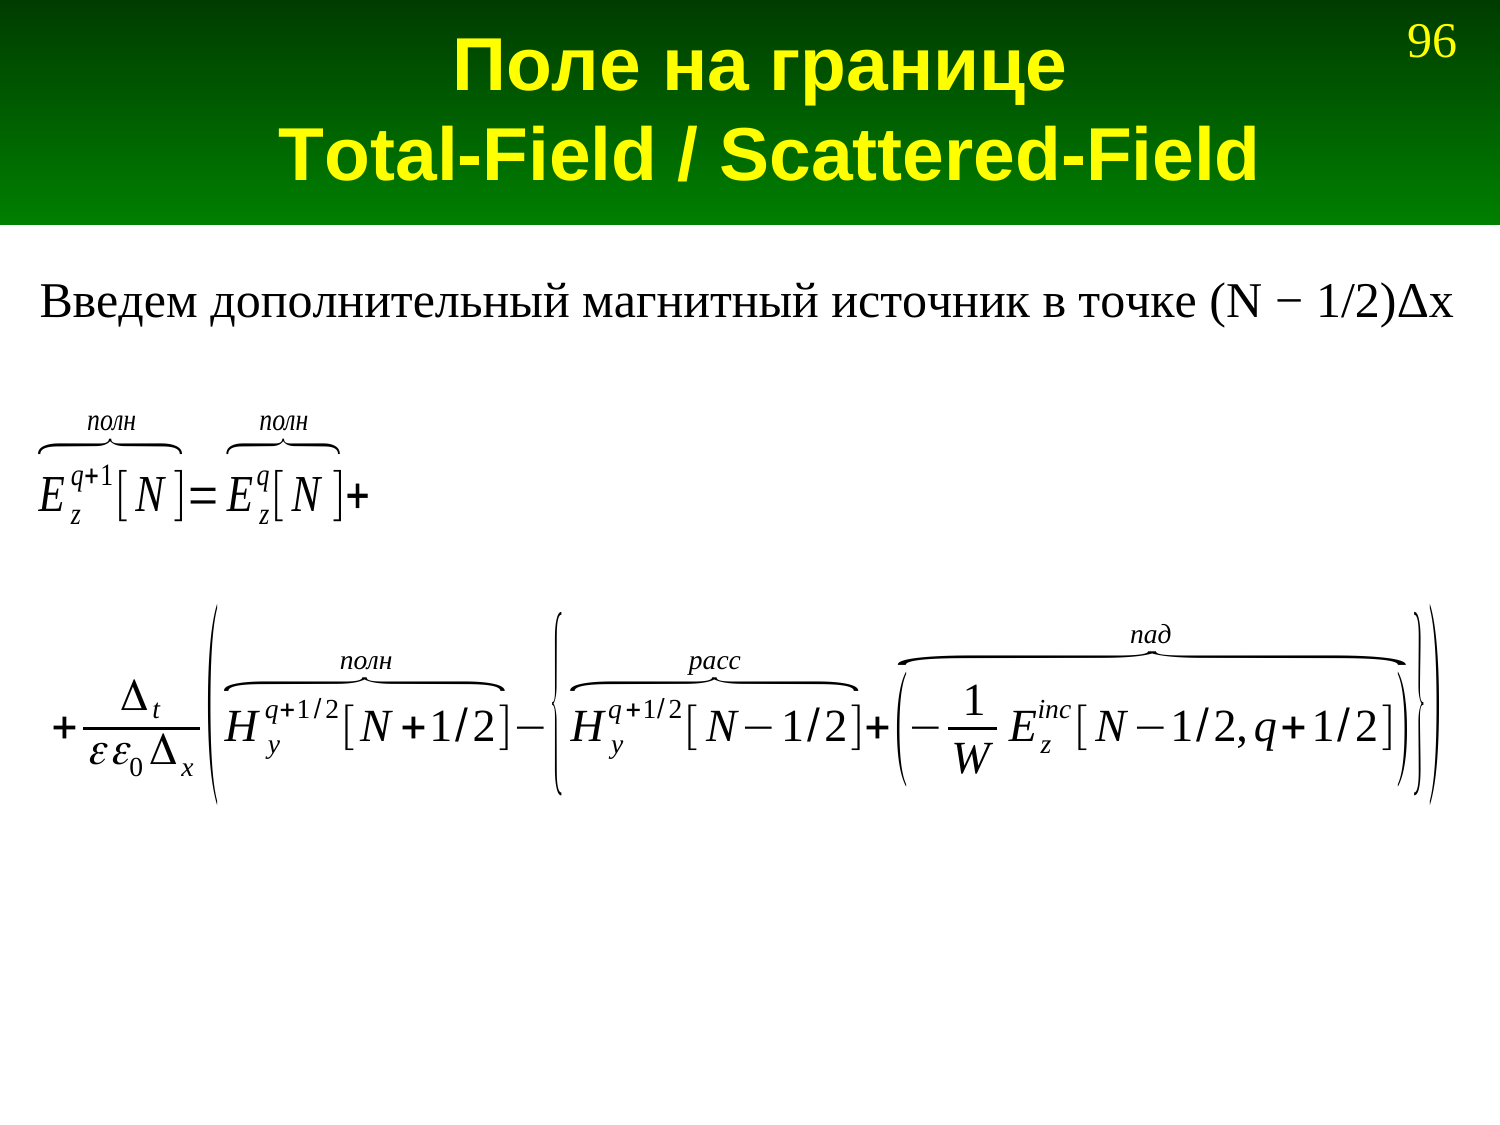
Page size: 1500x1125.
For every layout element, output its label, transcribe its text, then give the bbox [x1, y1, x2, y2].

chart [37, 600, 1456, 808]
title Поле на границе Total-Field / Scattered-Field [100, 7, 1441, 204]
text_box Введем дополнительный магнитный источник в точке (N − 1/2)Δx [24, 259, 1469, 347]
chart [24, 401, 383, 532]
